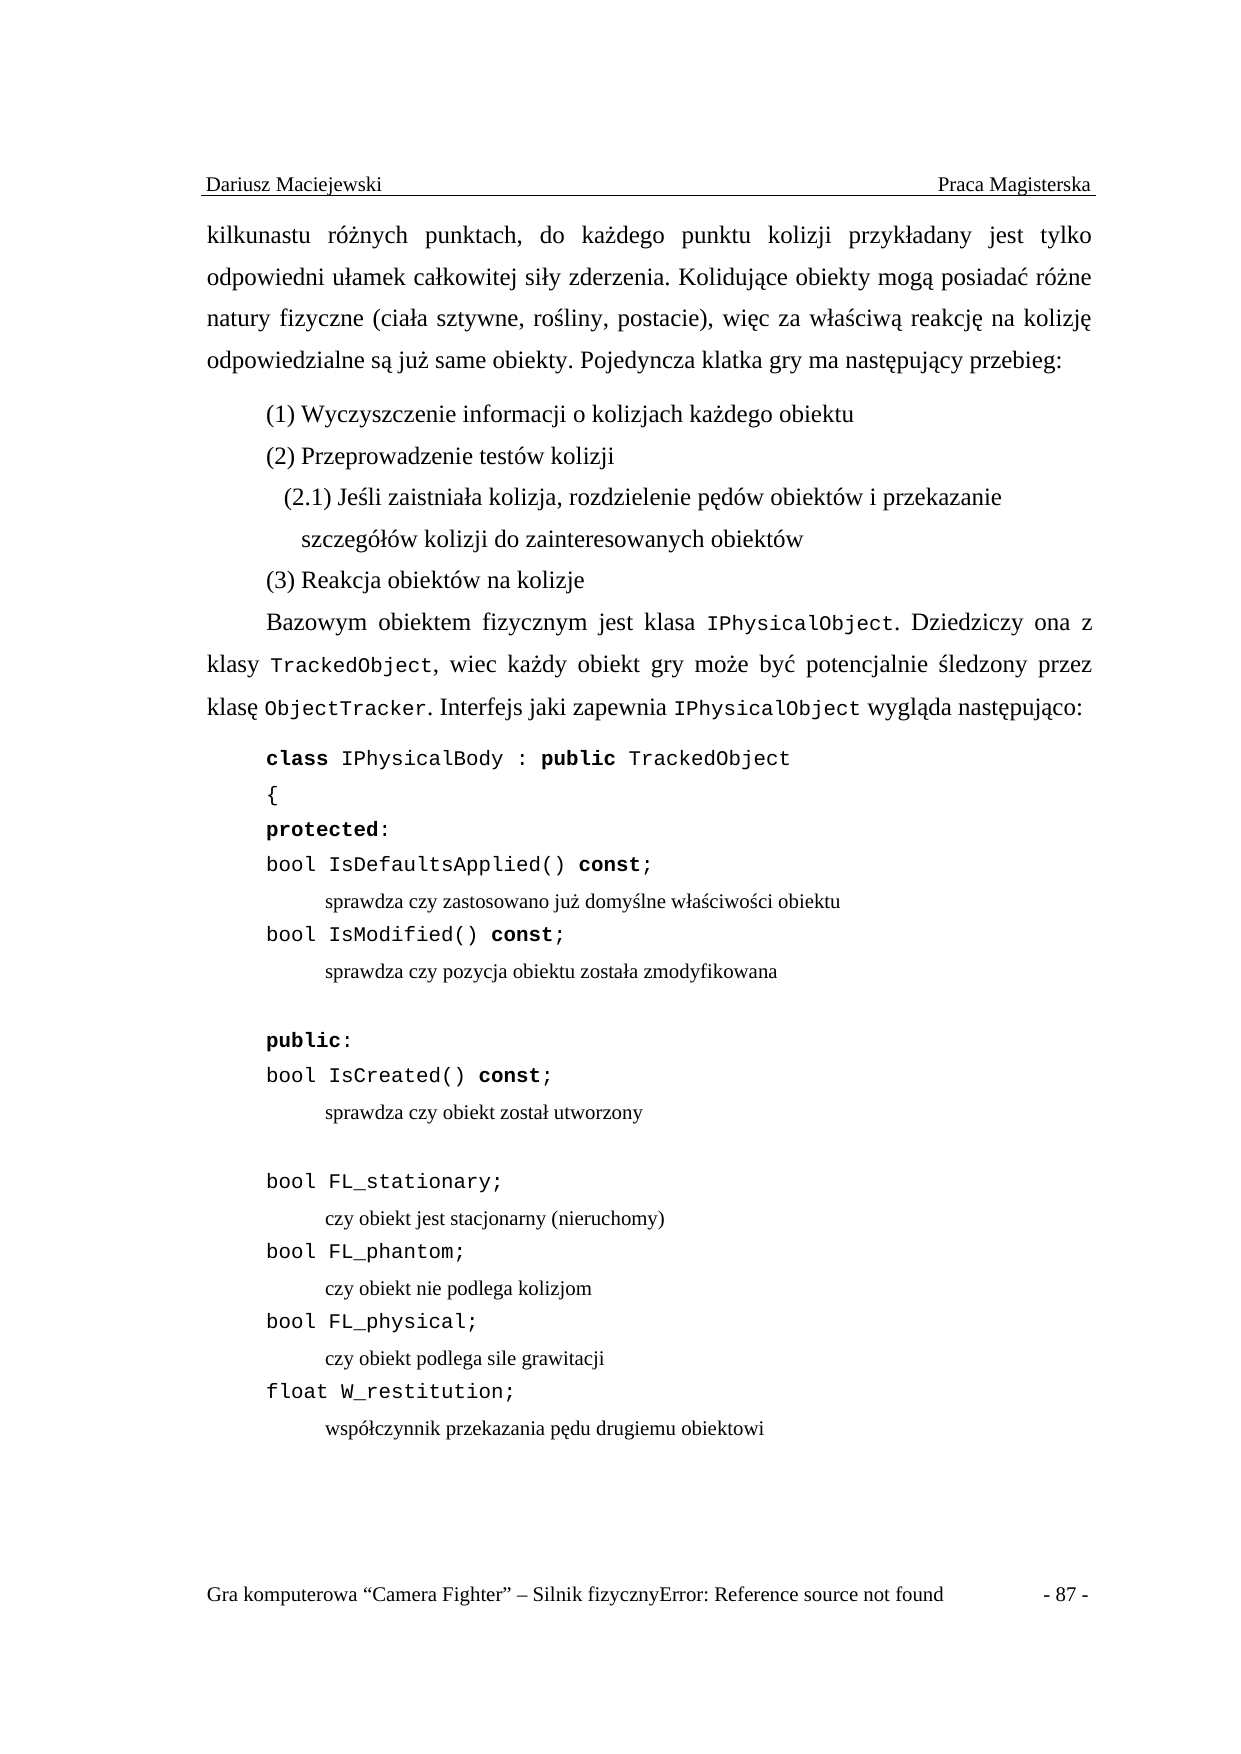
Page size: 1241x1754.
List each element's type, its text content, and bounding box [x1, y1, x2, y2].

text czy obiekt nie podlega kolizjom [325, 1276, 1033, 1299]
text float W_restitution; [266, 1381, 1033, 1405]
text czy obiekt jest stacjonarny (nieruchomy) [325, 1206, 1033, 1229]
text bool FL_physical; [266, 1311, 1033, 1335]
text sprawdza czy obiekt został utworzony [325, 1101, 1033, 1124]
text sprawdza czy pozycja obiektu została zmodyfikowana [325, 960, 1033, 983]
text współczynnik przekazania pędu drugiemu obiektowi [325, 1417, 1033, 1440]
text public: [266, 1030, 1033, 1054]
list Przeprowadzenie testów kolizji [266, 442, 1092, 469]
text Bazowym obiektem fizycznym jest klasa IPhysicalObject. Dziedziczy ona z klasy TrackedObject, wiec każdy obiekt gry może być potencjalnie śledzony przez klasę ObjectTracker. Interfejs jaki zapewnia IPhysicalObject wygląda następująco: [207, 608, 1092, 721]
text class IPhysicalBody : public TrackedObject [266, 748, 1033, 772]
text sprawdza czy zastosowano już domyślne właściwości obiektu [325, 890, 1033, 913]
text czy obiekt podlega sile grawitacji [325, 1347, 1033, 1370]
list Wyczyszczenie informacji o kolizjach każdego obiektu [266, 400, 1092, 428]
text bool IsModified() const; [266, 924, 1033, 948]
list Jeśli zaistniała kolizja, rozdzielenie pędów obiektów i przekazanie szczegółów kolizji do zainteresowanych obiektów [283, 483, 1092, 553]
text kilkunastu różnych punktach, do każdego punktu kolizji przykładany jest tylko odpowiedni ułamek całkowitej siły zderzenia. Kolidujące obiekty mogą posiadać różne natury fizyczne (ciała sztywne, rośliny, postacie), więc za właściwą reakcję na kolizję odpowiedzialne są już same obiekty. Pojedyncza klatka gry ma następujący przebieg: [207, 221, 1092, 374]
text bool FL_stationary; [266, 1171, 1033, 1194]
text protected: [266, 819, 1033, 843]
text bool IsCreated() const; [266, 1065, 1033, 1089]
list Reakcja obiektów na kolizje [266, 566, 1092, 594]
text bool FL_phantom; [266, 1241, 1033, 1265]
text bool IsDefaultsApplied() const; [266, 854, 1033, 878]
text { [266, 783, 1033, 807]
